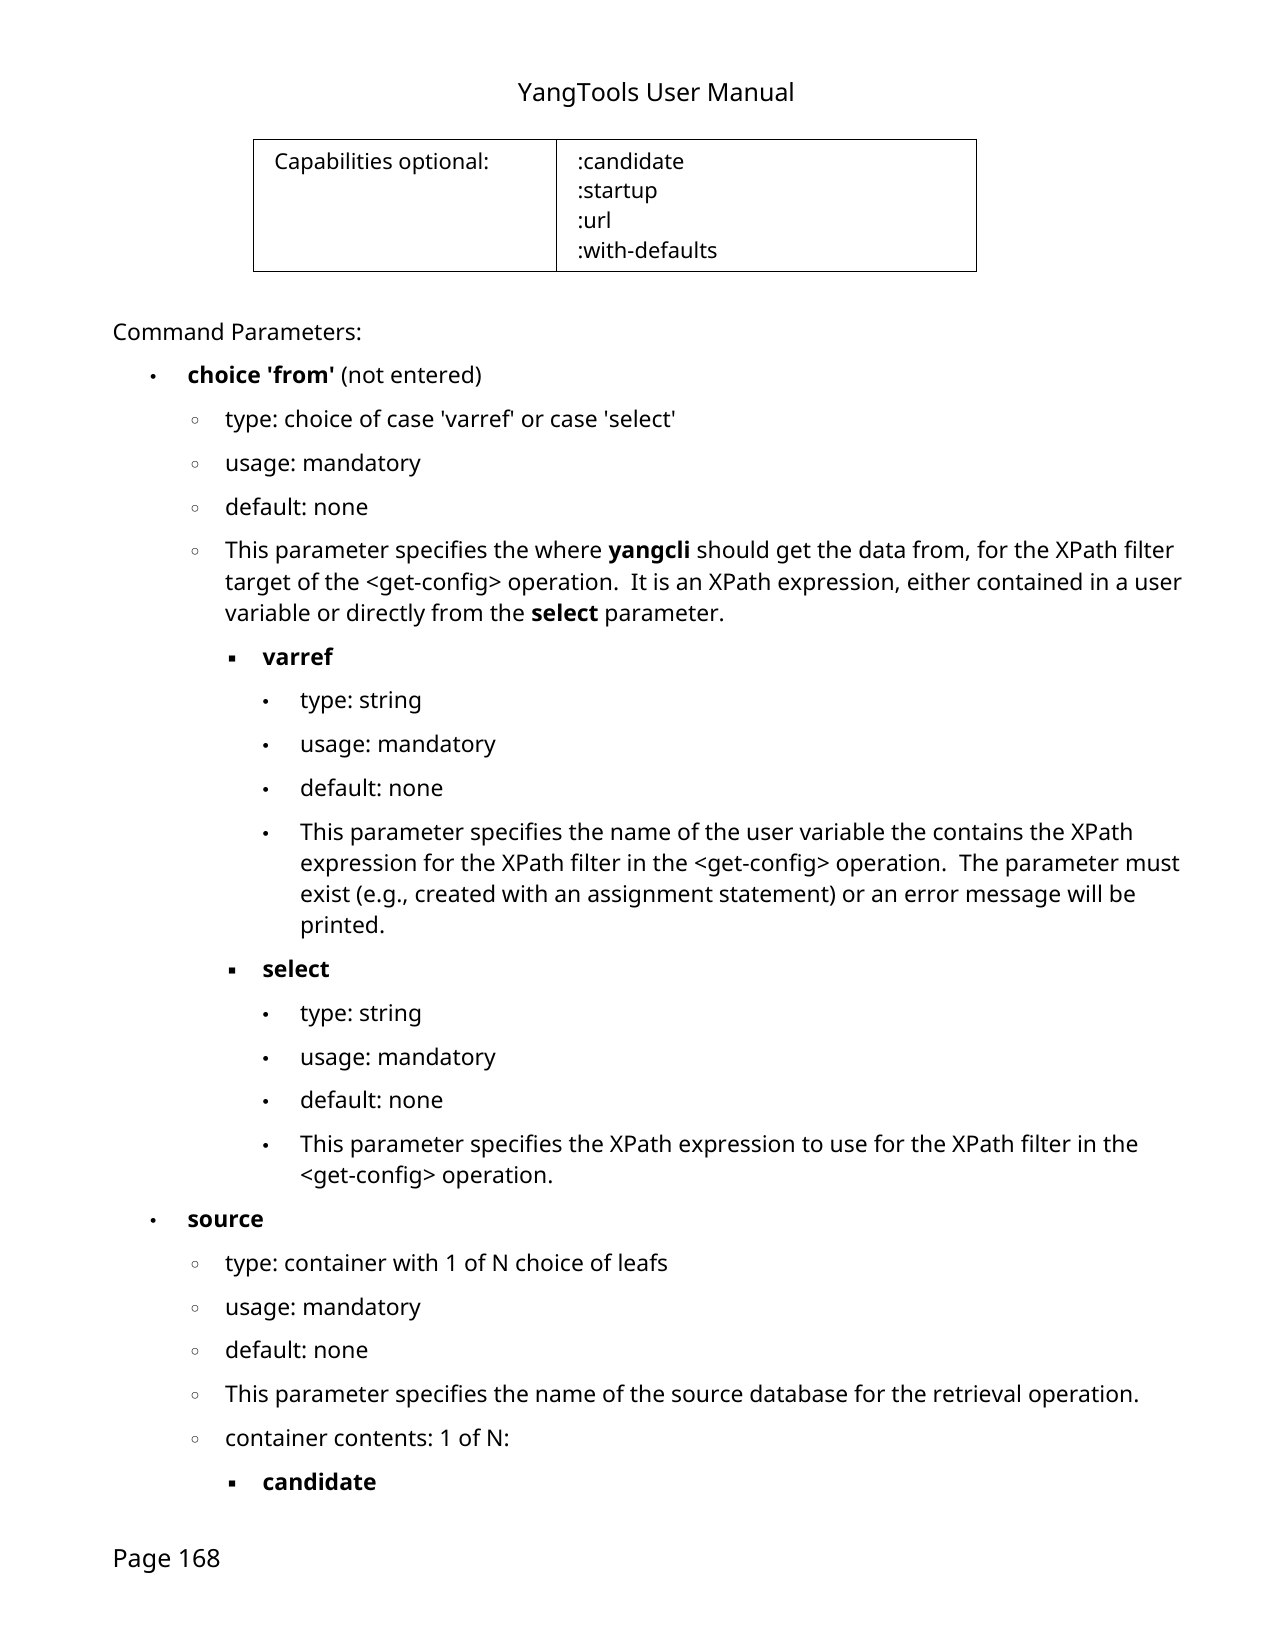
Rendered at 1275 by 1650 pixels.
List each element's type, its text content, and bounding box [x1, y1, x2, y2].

list usage: mandatory [262, 728, 1200, 759]
list usage: mandatory [187, 1291, 1200, 1322]
list This parameter specifies the where yangcli should get the data from, for the XPath filter target of the <get-config> operation. It is an XPath expression, either contained in a user variable or directly from the select parameter. [187, 534, 1200, 628]
list choice 'from' (not entered) [150, 359, 1200, 391]
table_cell Capabilities optional: [254, 140, 556, 271]
list default: none [187, 1334, 1200, 1366]
list type: string [262, 997, 1200, 1028]
list default: none [187, 491, 1200, 522]
list source [150, 1203, 1200, 1234]
list This parameter specifies the XPath expression to use for the XPath filter in the <get-config> operation. [262, 1128, 1200, 1191]
table_cell :candidate :startup :url :with-defaults [557, 140, 976, 271]
list usage: mandatory [262, 1041, 1200, 1072]
list candidate [225, 1466, 1200, 1497]
list select [225, 953, 1200, 984]
text Command Parameters: [112, 316, 1200, 347]
list type: container with 1 of N choice of leafs [187, 1247, 1200, 1278]
list This parameter specifies the name of the user variable the contains the XPath expression for the XPath filter in the <get-config> operation. The parameter must exist (e.g., created with an assignment statement) or an error message will be printed. [262, 816, 1200, 941]
list container contents: 1 of N: [187, 1422, 1200, 1453]
list This parameter specifies the name of the source database for the retrieval operation. [187, 1378, 1200, 1409]
list type: choice of case 'varref' or case 'select' [187, 403, 1200, 434]
list varref [225, 641, 1200, 672]
list type: string [262, 684, 1200, 716]
list default: none [262, 772, 1200, 803]
list usage: mandatory [187, 447, 1200, 478]
list default: none [262, 1084, 1200, 1116]
